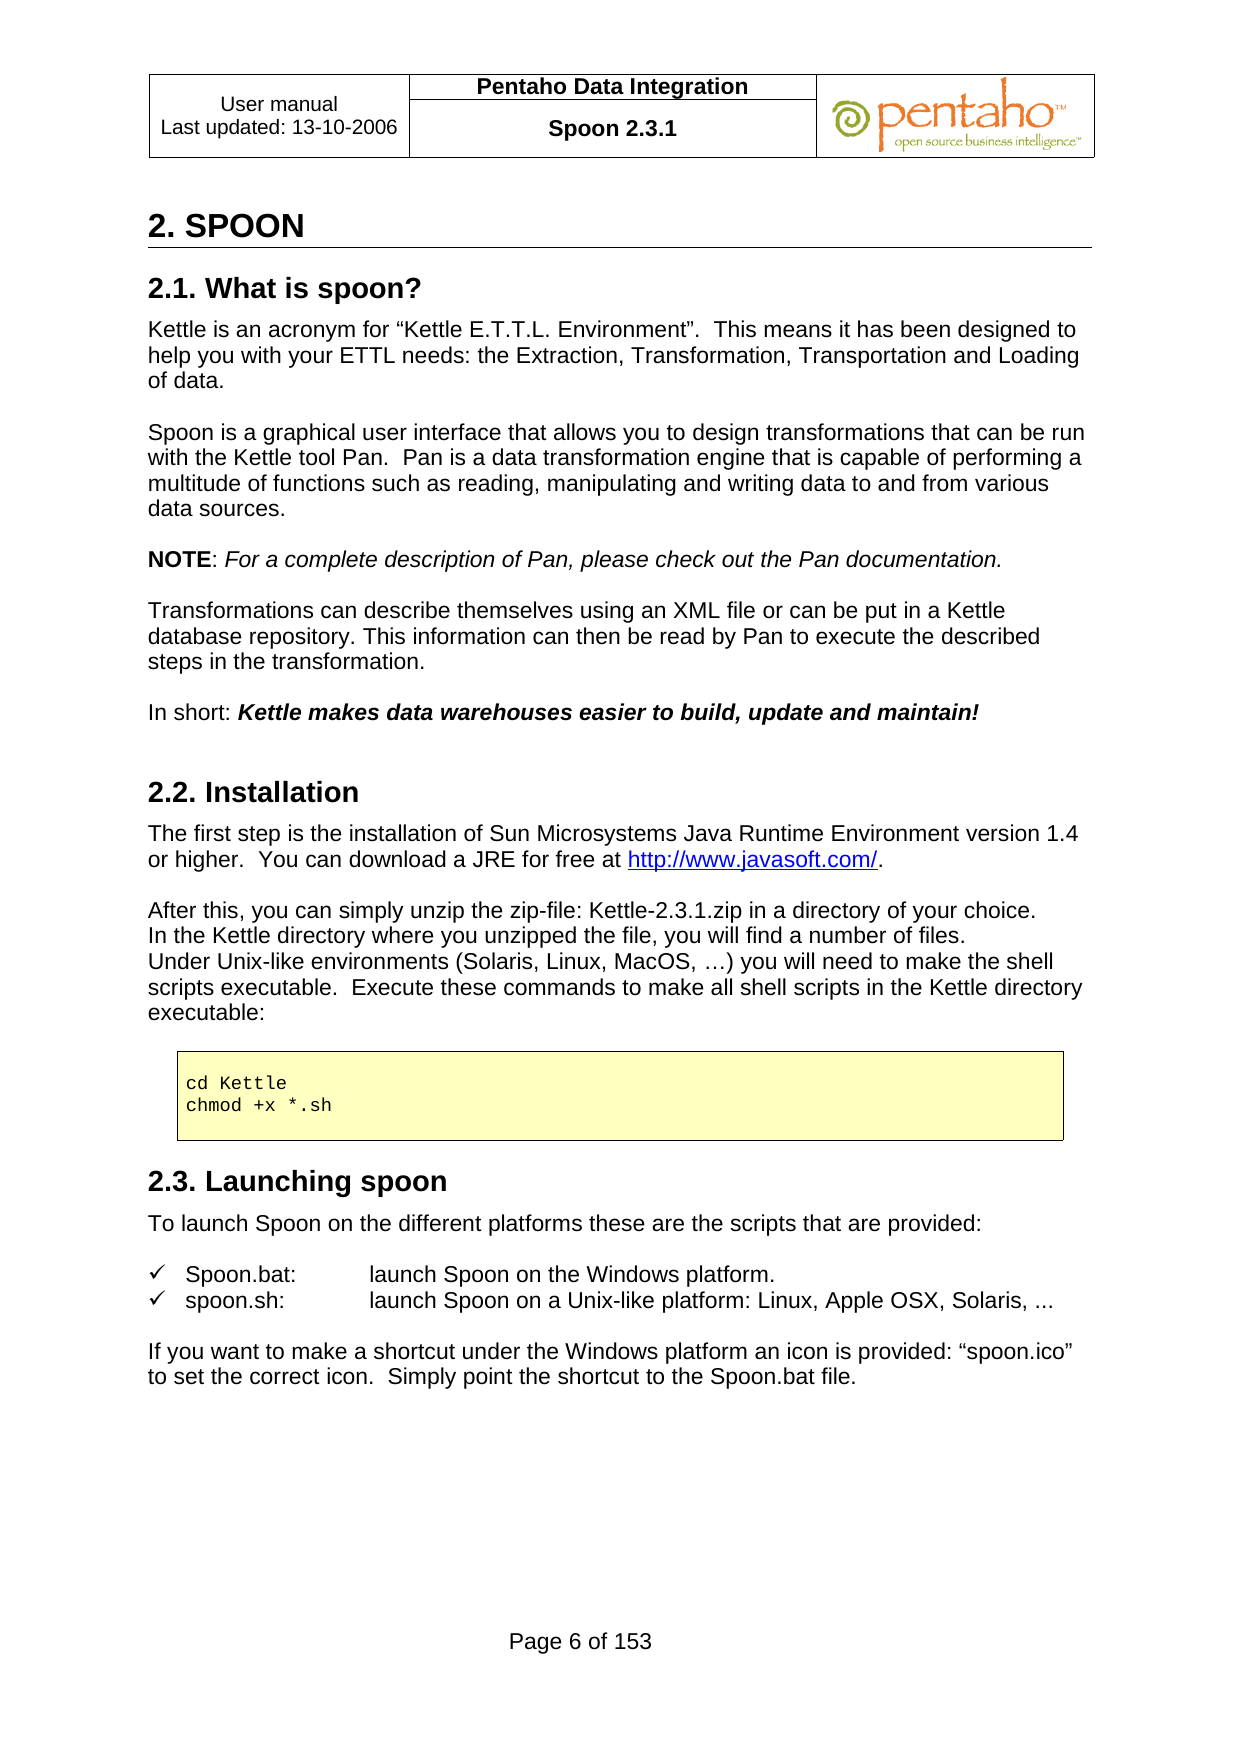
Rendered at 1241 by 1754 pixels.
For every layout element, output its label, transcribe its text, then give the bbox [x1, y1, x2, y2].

text The first step is the installation of Sun Microsystems Java Runtime Environment version 1.4 or higher. You can download a JRE for free at http://www.javasoft.com/. [148, 821, 1092, 872]
text NOTE: For a complete description of Pan, please check out the Pan documentation. [148, 547, 1092, 572]
text Under Unix-like environments (Solaris, Linux, MacOS, …) you will need to make the shell scripts executable. Execute these commands to make all shell scripts in the Kettle directory executable: [148, 949, 1092, 1025]
subtitle Launching spoon [148, 1165, 1092, 1198]
text Spoon is a graphical user interface that allows you to design transformations that can be run with the Kettle tool Pan. Pan is a data transformation engine that is capable of performing a multitude of functions such as reading, manipulating and writing data to and from various data sources. [148, 419, 1092, 521]
subtitle Spoon [148, 208, 1092, 247]
text After this, you can simply unzip the zip-file: Kettle-2.3.1.zip in a directory of your choice. [148, 898, 1092, 923]
subtitle Installation [148, 776, 1092, 809]
text If you want to make a shortcut under the Windows platform an icon is provided: “spoon.ico” to set the correct icon. Simply point the shortcut to the Spoon.bat file. [148, 1338, 1092, 1389]
list spoon.sh: launch Spoon on a Unix-like platform: Linux, Apple OSX, Solaris, ... [148, 1287, 1092, 1313]
text To launch Spoon on the different platforms these are the scripts that are provided: [148, 1211, 1092, 1236]
text In the Kettle directory where you unzipped the file, you will find a number of files. [148, 923, 1092, 949]
text cd Kettle [178, 1072, 1063, 1093]
subtitle What is spoon? [148, 272, 1092, 304]
text Kettle is an acronym for “Kettle E.T.T.L. Environment”. This means it has been designed to help you with your ETTL needs: the Extraction, Transformation, Transportation and Loading of data. [148, 317, 1092, 394]
text chmod +x *.sh [178, 1093, 1063, 1114]
text In short: Kettle makes data warehouses easier to build, update and maintain! [148, 700, 1092, 725]
list Spoon.bat: launch Spoon on the Windows platform. [148, 1262, 1092, 1287]
text Transformations can describe themselves using an XML file or can be put in a Kettle database repository. This information can then be read by Pan to execute the described steps in the transformation. [148, 598, 1092, 674]
